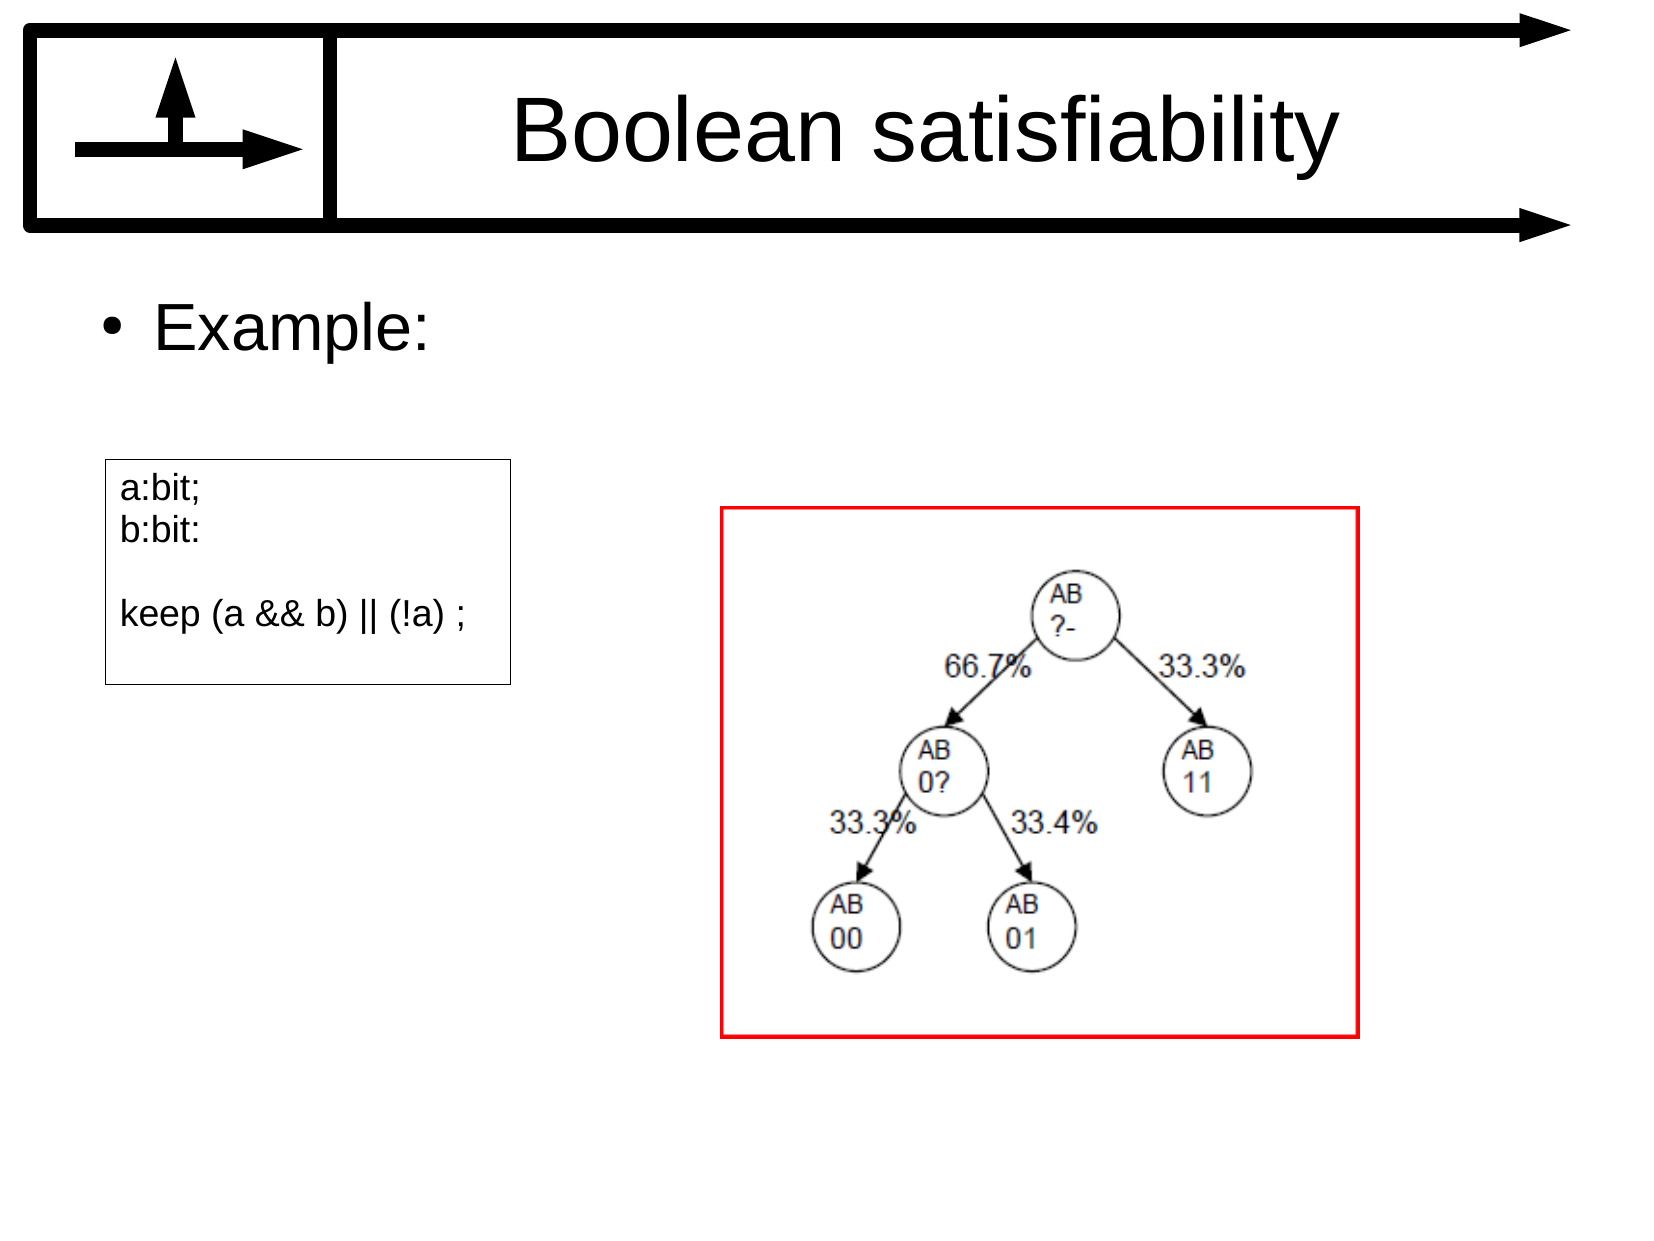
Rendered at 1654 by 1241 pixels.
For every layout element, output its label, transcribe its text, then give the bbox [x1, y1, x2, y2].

text_box a:bit; b:bit: keep (a && b) || (!a) ; [105, 459, 511, 685]
title Boolean satisfiability [337, 25, 1654, 233]
title Boolean satisfiability [194, 38, 323, 218]
picture [720, 506, 1360, 1039]
list Example: [82, 290, 1538, 391]
